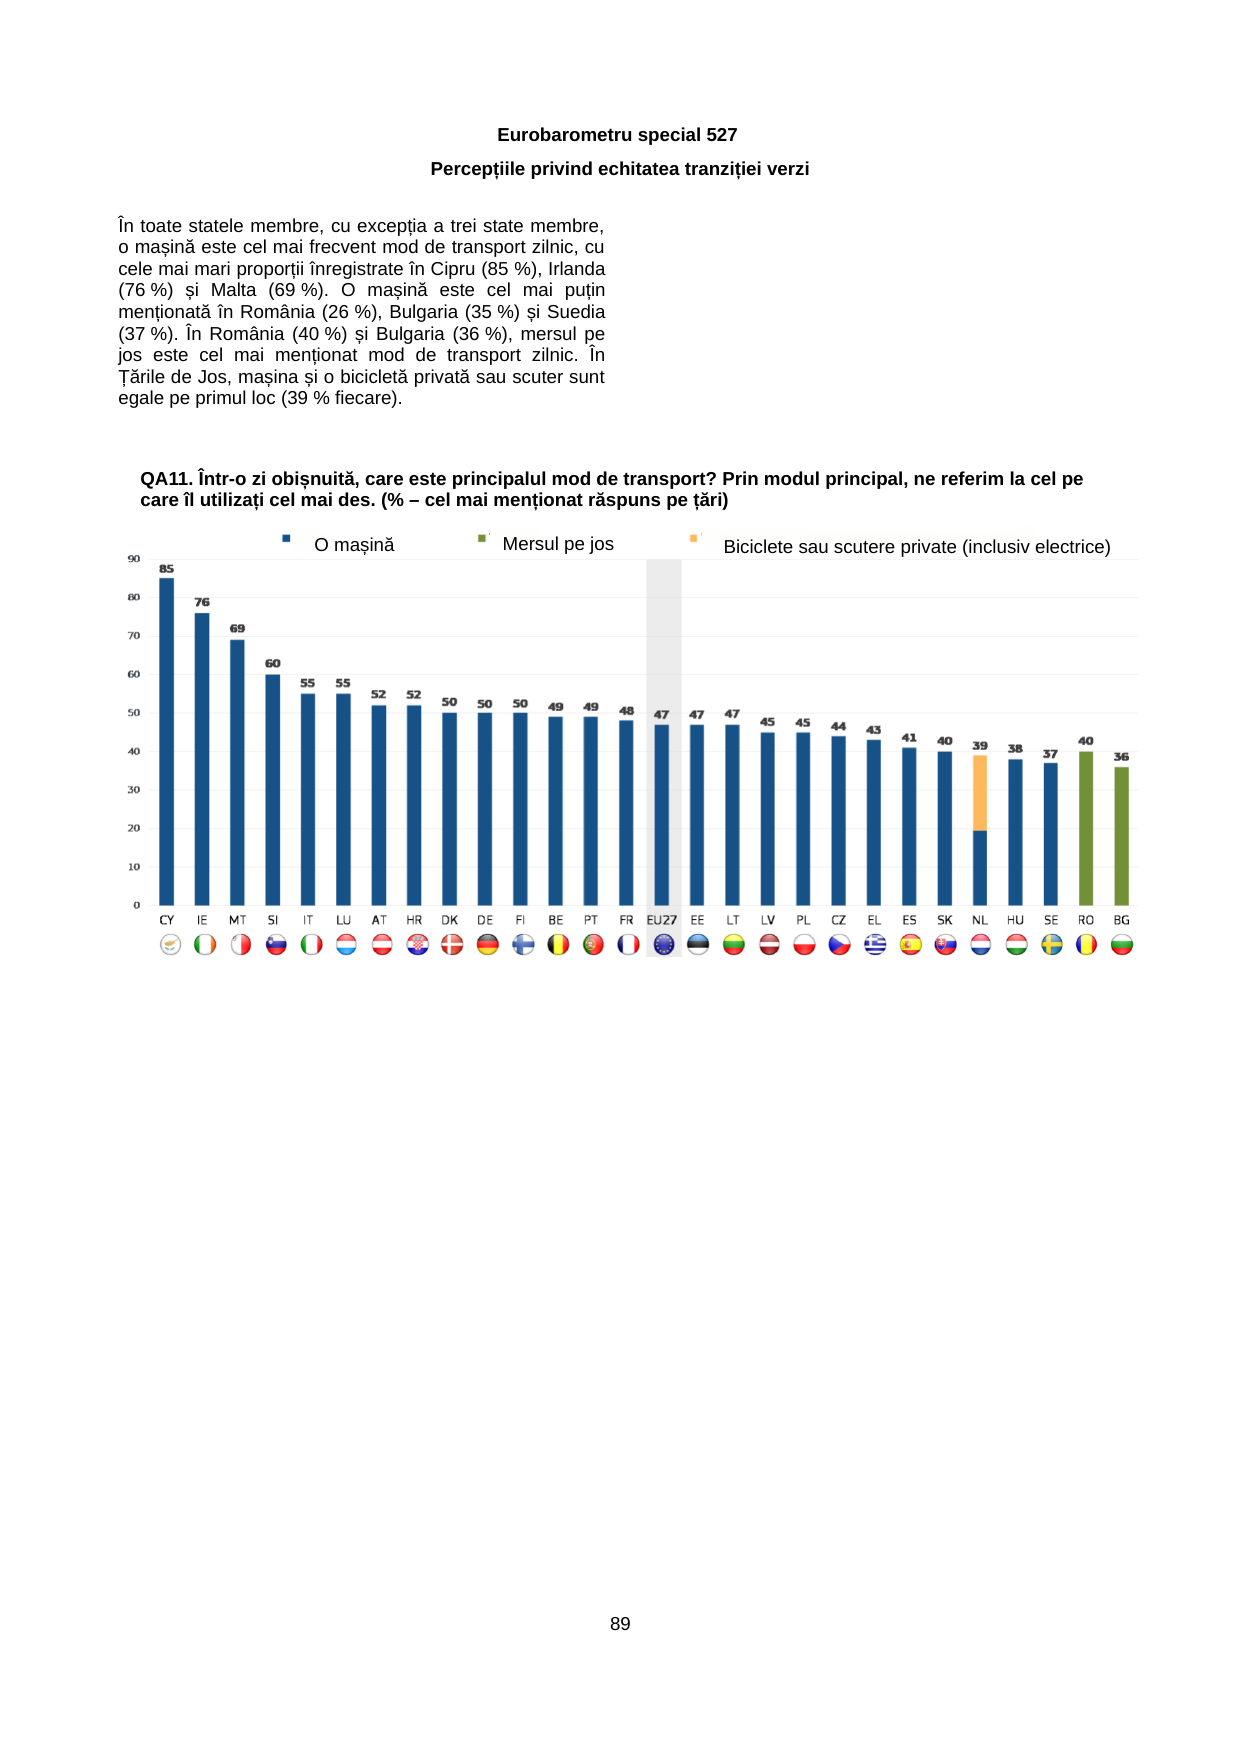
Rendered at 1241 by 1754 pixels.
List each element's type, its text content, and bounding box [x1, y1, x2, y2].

text În toate statele membre, cu excepția a trei state membre, o mașină este cel mai frecvent mod de transport zilnic, cu cele mai mari proporții înregistrate în Cipru (85 %), Irlanda (76 %) și Malta (69 %). O mașină este cel mai puțin menționată în România (26 %), Bulgaria (35 %) și Suedia (37 %). În România (40 %) și Bulgaria (36 %), mersul pe jos este cel mai menționat mod de transport zilnic. În Țările de Jos, mașina și o bicicletă privată sau scuter sunt egale pe primul loc (39 % fiecare). [118, 214, 605, 408]
picture [118, 523, 1139, 957]
